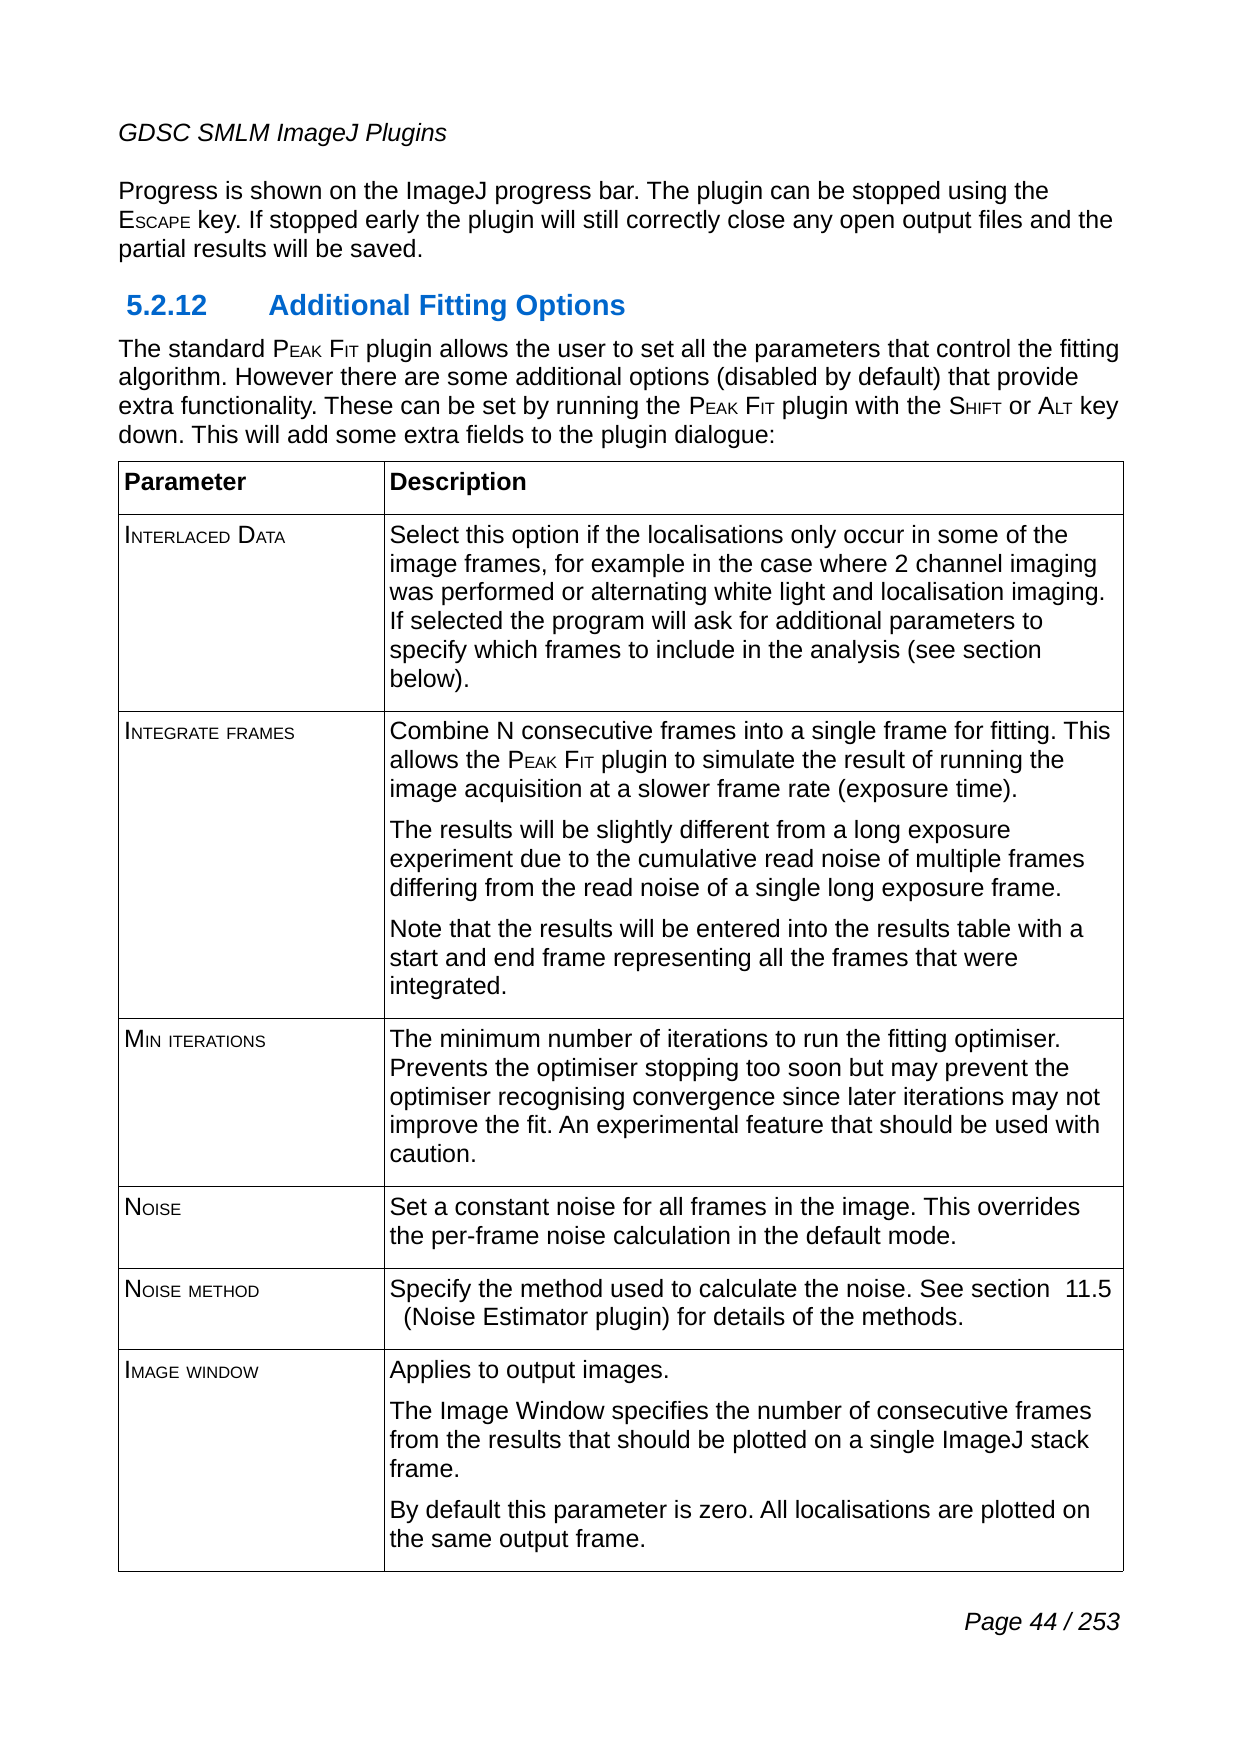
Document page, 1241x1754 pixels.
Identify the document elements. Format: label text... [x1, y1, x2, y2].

table_cell The minimum number of iterations to run the fitting optimiser. Prevents the optimiser stopping too soon but may prevent the optimiser recognising convergence since later iterations may not improve the fit. An experimental feature that should be used with caution. [385, 1019, 1123, 1186]
table_cell Applies to output images. The Image Window specifies the number of consecutive frames from the results that should be plotted on a single ImageJ stack frame. By default this parameter is zero. All localisations are plotted on the same output frame. [385, 1350, 1123, 1571]
table_cell Min iterations [119, 1019, 384, 1186]
table_cell Noise method [119, 1269, 384, 1349]
table_cell Image window [119, 1350, 384, 1571]
table_header Description [385, 462, 1123, 514]
table_cell Integrate frames [119, 712, 384, 1018]
table_cell Combine N consecutive frames into a single frame for fitting. This allows the Peak Fit plugin to simulate the result of running the image acquisition at a slower frame rate (exposure time). The results will be slightly different from a long exposure experiment due to the cumulative read noise of multiple frames differing from the read noise of a single long exposure frame. Note that the results will be entered into the results table with a start and end frame representing all the frames that were integrated. [385, 712, 1123, 1018]
text The standard Peak Fit plugin allows the user to set all the parameters that control the fitting algorithm. However there are some additional options (disabled by default) that provide extra functionality. These can be set by running the Peak Fit plugin with the Shift or Alt key down. This will add some extra fields to the plugin dialogue: [118, 334, 1122, 449]
text Progress is shown on the ImageJ progress bar. The plugin can be stopped using the Escape key. If stopped early the plugin will still correctly close any open output files and the partial results will be saved. [118, 176, 1122, 263]
table_cell Interlaced Data [119, 515, 384, 711]
subtitle Additional Fitting Options [118, 288, 1122, 321]
table_cell Set a constant noise for all frames in the image. This overrides the per-frame noise calculation in the default mode. [385, 1187, 1123, 1268]
table_cell Specify the method used to calculate the noise. See section 11.5 (Noise Estimator plugin) for details of the methods. [385, 1269, 1123, 1349]
table_cell Noise [119, 1187, 384, 1268]
table_header Parameter [119, 462, 384, 514]
table_cell Select this option if the localisations only occur in some of the image frames, for example in the case where 2 channel imaging was performed or alternating white light and localisation imaging. If selected the program will ask for additional parameters to specify which frames to include in the analysis (see section below). [385, 515, 1123, 711]
